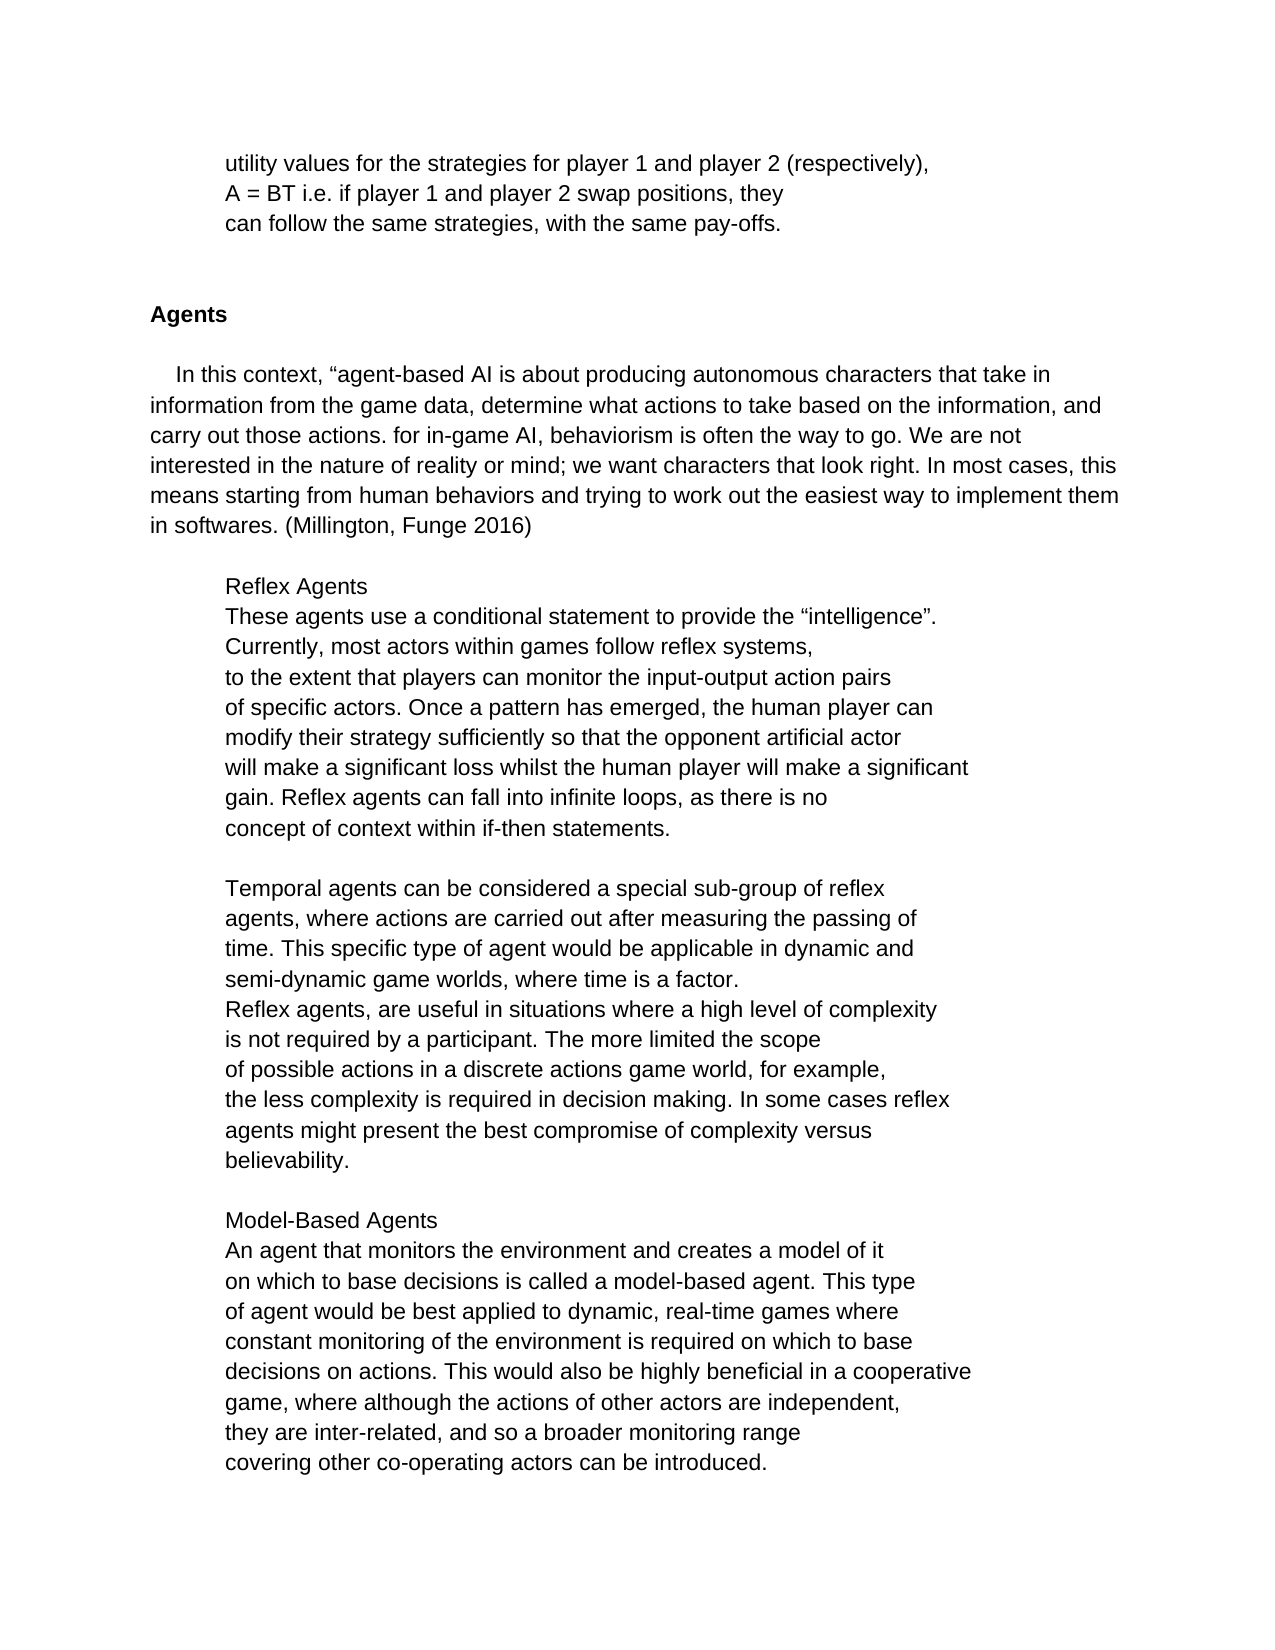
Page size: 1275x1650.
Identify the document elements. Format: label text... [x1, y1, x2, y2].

text utility values for the strategies for player 1 and player 2 (respectively), A = BT i.e. if player 1 and player 2 swap positions, they can follow the same strategies, with the same pay-offs. [225, 150, 1125, 297]
text Temporal agents can be considered a special sub-group of reflex agents, where actions are carried out after measuring the passing of time. This specific type of agent would be applicable in dynamic and semi-dynamic game worlds, where time is a factor. Reflex agents, are useful in situations where a high level of complexity is not required by a participant. The more limited the scope of possible actions in a discrete actions game world, for example, the less complexity is required in decision making. In some cases reflex agents might present the best compromise of complexity versus believability. Model-Based Agents An agent that monitors the environment and creates a model of it on which to base decisions is called a model-based agent. This type of agent would be best applied to dynamic, real-time games where constant monitoring of the environment is required on which to base decisions on actions. This would also be highly beneficial in a cooperative game, where although the actions of other actors are independent, they are inter-related, and so a broader monitoring range covering other co-operating actors can be introduced. [225, 875, 1125, 1475]
text Agents [150, 301, 1125, 358]
text In this context, “agent-based AI is about producing autonomous characters that take in information from the game data, determine what actions to take based on the information, and carry out those actions. for in-game AI, behaviorism is often the way to go. We are not interested in the nature of reality or mind; we want characters that look right. In most cases, this means starting from human behaviors and trying to work out the easiest way to implement them in softwares. (Millington, Funge 2016) [150, 361, 1125, 539]
text Reflex Agents These agents use a conditional statement to provide the “intelligence”. Currently, most actors within games follow reflex systems, to the extent that players can monitor the input-output action pairs of specific actors. Once a pattern has emerged, the human player can modify their strategy sufficiently so that the opponent artificial actor will make a significant loss whilst the human player will make a significant gain. Reflex agents can fall into infinite loops, as there is no concept of context within if-then statements. [225, 573, 1125, 871]
